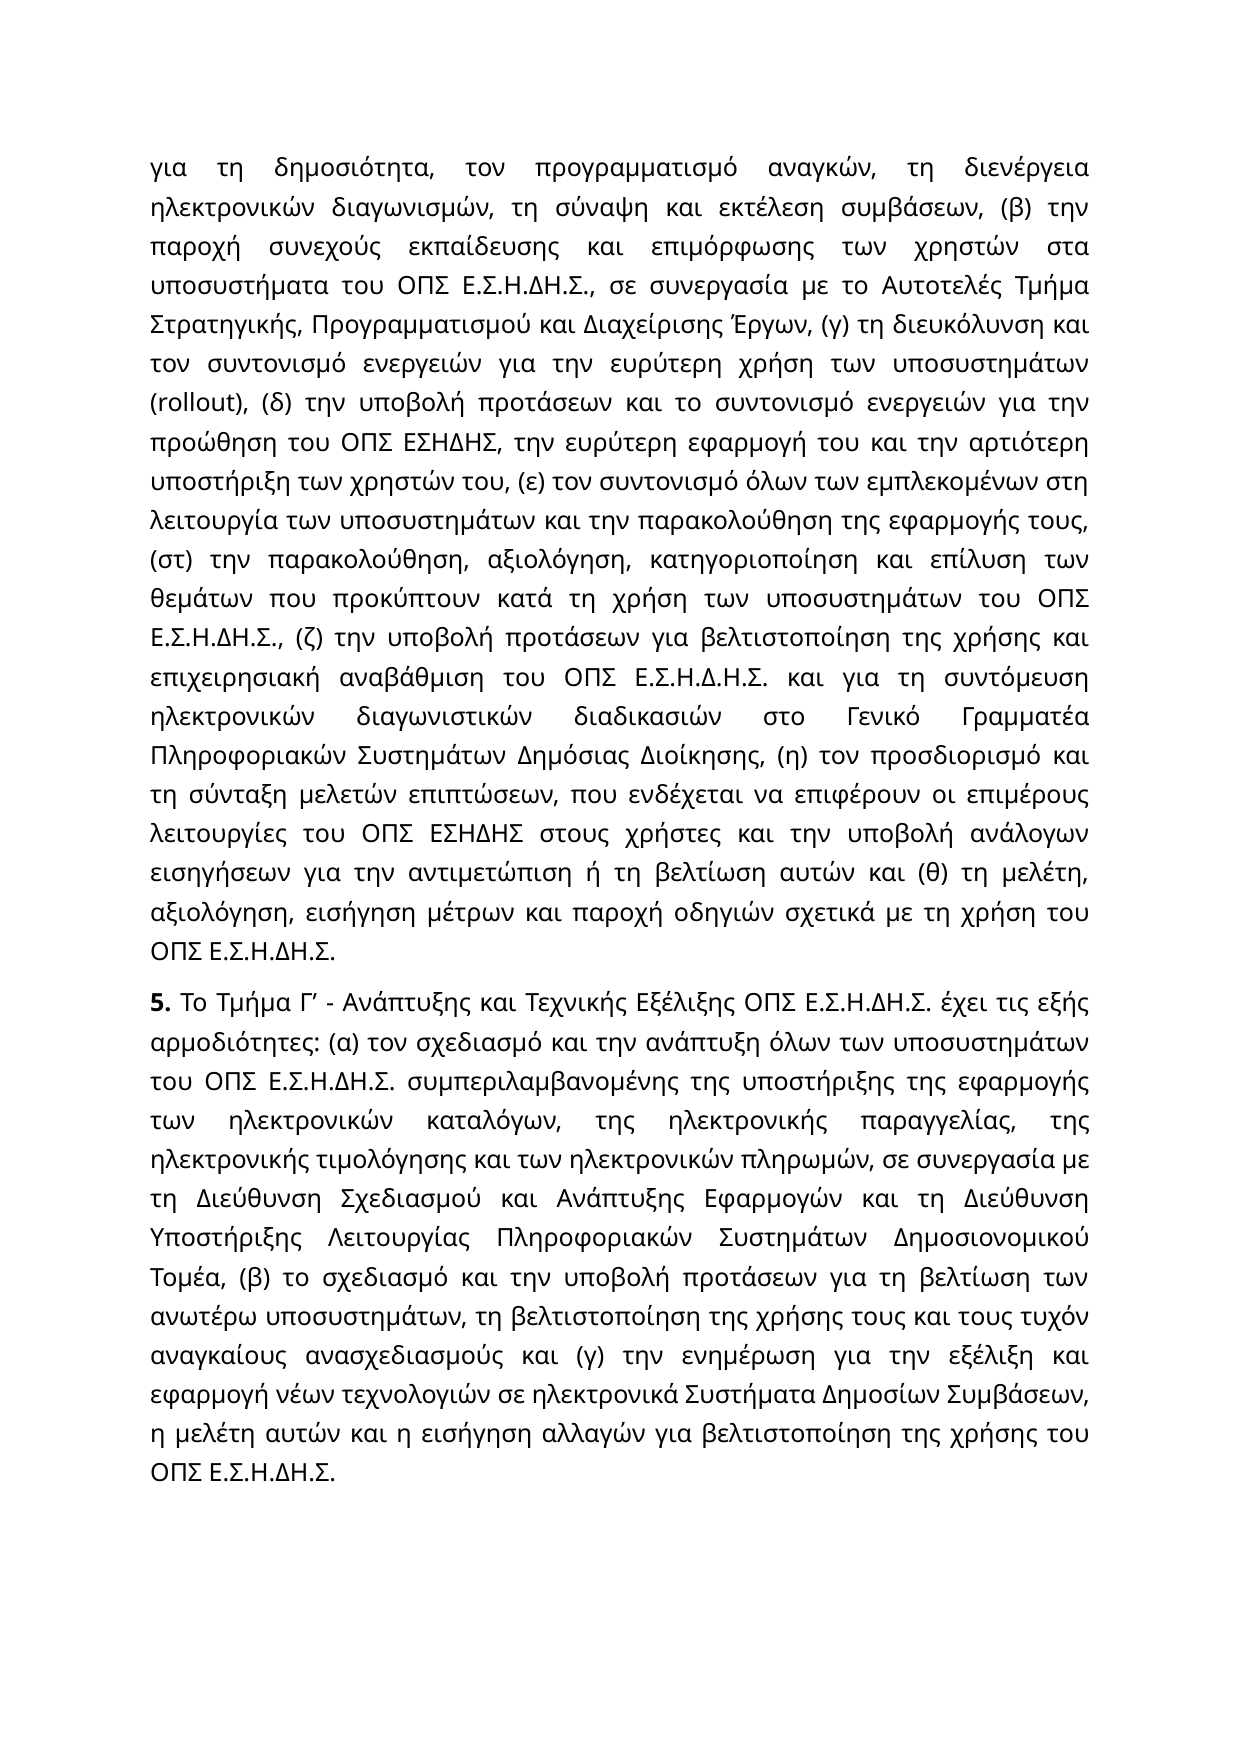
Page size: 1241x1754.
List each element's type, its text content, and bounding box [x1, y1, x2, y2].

text 5. Το Τμήμα Γ’ - Ανάπτυξης και Τεχνικής Εξέλιξης ΟΠΣ Ε.Σ.Η.ΔΗ.Σ. έχει τις εξής αρμοδιότητες: (α) τον σχεδιασμό και την ανάπτυξη όλων των υποσυστημάτων του ΟΠΣ Ε.Σ.Η.ΔΗ.Σ. συμπεριλαμβανομένης της υποστήριξης της εφαρμογής των ηλεκτρονικών καταλόγων, της ηλεκτρονικής παραγγελίας, της ηλεκτρονικής τιμολόγησης και των ηλεκτρονικών πληρωμών, σε συνεργασία με τη Διεύθυνση Σχεδιασμού και Ανάπτυξης Εφαρμογών και τη Διεύθυνση Υποστήριξης Λειτουργίας Πληροφοριακών Συστημάτων Δημοσιονομικού Τομέα, (β) το σχεδιασμό και την υποβολή προτάσεων για τη βελτίωση των ανωτέρω υποσυστημάτων, τη βελτιστοποίηση της χρήσης τους και τους τυχόν αναγκαίους ανασχεδιασμούς και (γ) την ενημέρωση για την εξέλιξη και εφαρμογή νέων τεχνολογιών σε ηλεκτρονικά Συστήματα Δημοσίων Συμβάσεων, η μελέτη αυτών και η εισήγηση αλλαγών για βελτιστοποίηση της χρήσης του ΟΠΣ Ε.Σ.Η.ΔΗ.Σ. [150, 985, 1090, 1489]
text για τη δημοσιότητα, τον προγραμματισμό αναγκών, τη διενέργεια ηλεκτρονικών διαγωνισμών, τη σύναψη και εκτέλεση συμβάσεων, (β) την παροχή συνεχούς εκπαίδευσης και επιμόρφωσης των χρηστών στα υποσυστήματα του ΟΠΣ Ε.Σ.Η.ΔΗ.Σ., σε συνεργασία με το Αυτοτελές Τμήμα Στρατηγικής, Προγραμματισμού και Διαχείρισης Έργων, (γ) τη διευκόλυνση και τον συντονισμό ενεργειών για την ευρύτερη χρήση των υποσυστημάτων (rollout), (δ) την υποβολή προτάσεων και το συντονισμό ενεργειών για την προώθηση του ΟΠΣ ΕΣΗΔΗΣ, την ευρύτερη εφαρμογή του και την αρτιότερη υποστήριξη των χρηστών του, (ε) τον συντονισμό όλων των εμπλεκομένων στη λειτουργία των υποσυστημάτων και την παρακολούθηση της εφαρμογής τους, (στ) την παρακολούθηση, αξιολόγηση, κατηγοριοποίηση και επίλυση των θεμάτων που προκύπτουν κατά τη χρήση των υποσυστημάτων του ΟΠΣ Ε.Σ.Η.ΔΗ.Σ., (ζ) την υποβολή προτάσεων για βελτιστοποίηση της χρήσης και επιχειρησιακή αναβάθμιση του ΟΠΣ Ε.Σ.Η.Δ.Η.Σ. και για τη συντόμευση ηλεκτρονικών διαγωνιστικών διαδικασιών στο Γενικό Γραμματέα Πληροφοριακών Συστημάτων Δημόσιας Διοίκησης, (η) τον προσδιορισμό και τη σύνταξη μελετών επιπτώσεων, που ενδέχεται να επιφέρουν οι επιμέρους λειτουργίες του ΟΠΣ ΕΣΗΔΗΣ στους χρήστες και την υποβολή ανάλογων εισηγήσεων για την αντιμετώπιση ή τη βελτίωση αυτών και (θ) τη μελέτη, αξιολόγηση, εισήγηση μέτρων και παροχή οδηγιών σχετικά με τη χρήση του ΟΠΣ Ε.Σ.Η.ΔΗ.Σ. [150, 150, 1090, 967]
